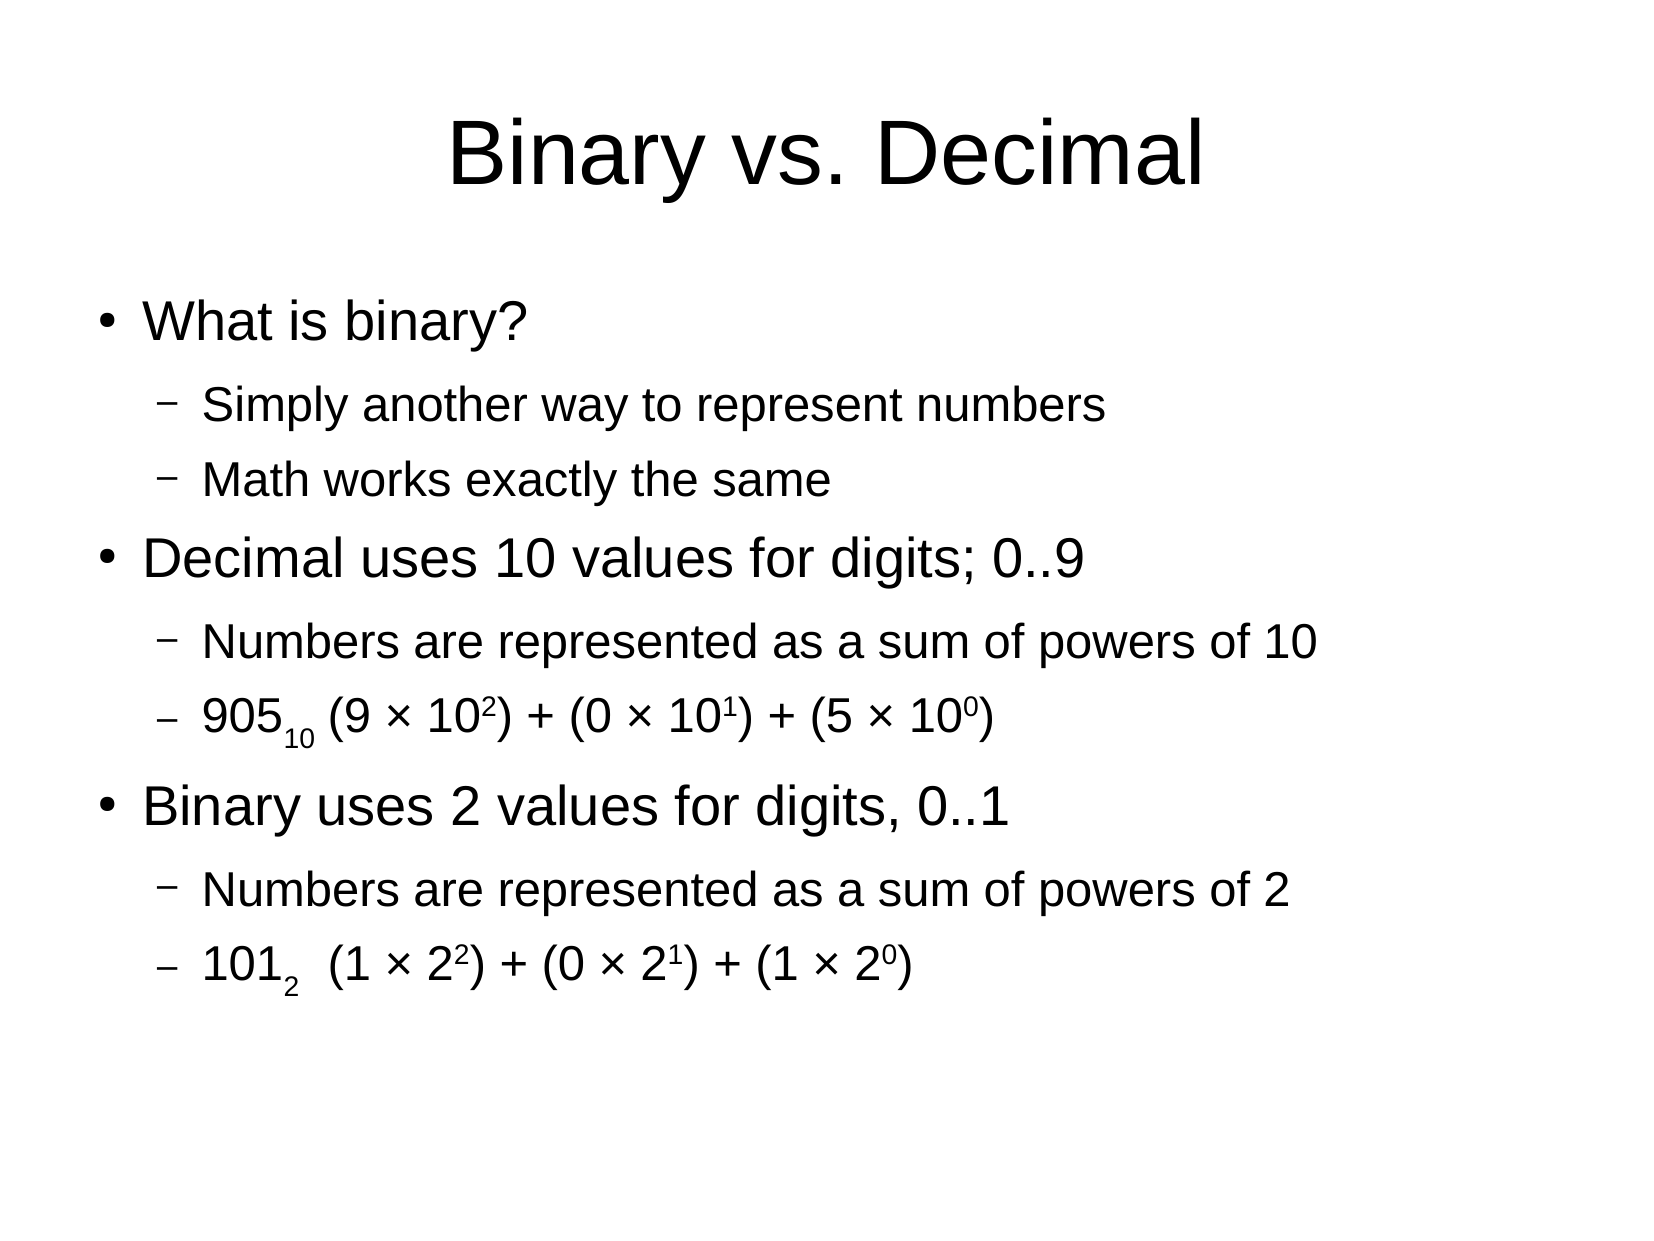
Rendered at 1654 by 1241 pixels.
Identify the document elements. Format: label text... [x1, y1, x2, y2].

title Binary vs. Decimal [82, 49, 1571, 257]
list What is binary? Simply another way to represent numbers Math works exactly the same Decimal uses 10 values for digits; 0..9 Numbers are represented as a sum of powers of 10 90510 (9 × 102) + (0 × 101) + (5 × 100) Binary uses 2 values for digits, 0..1 Numbers are represented as a sum of powers of 2 1012 (1 × 22) + (0 × 21) + (1 × 20) [82, 290, 1571, 1010]
